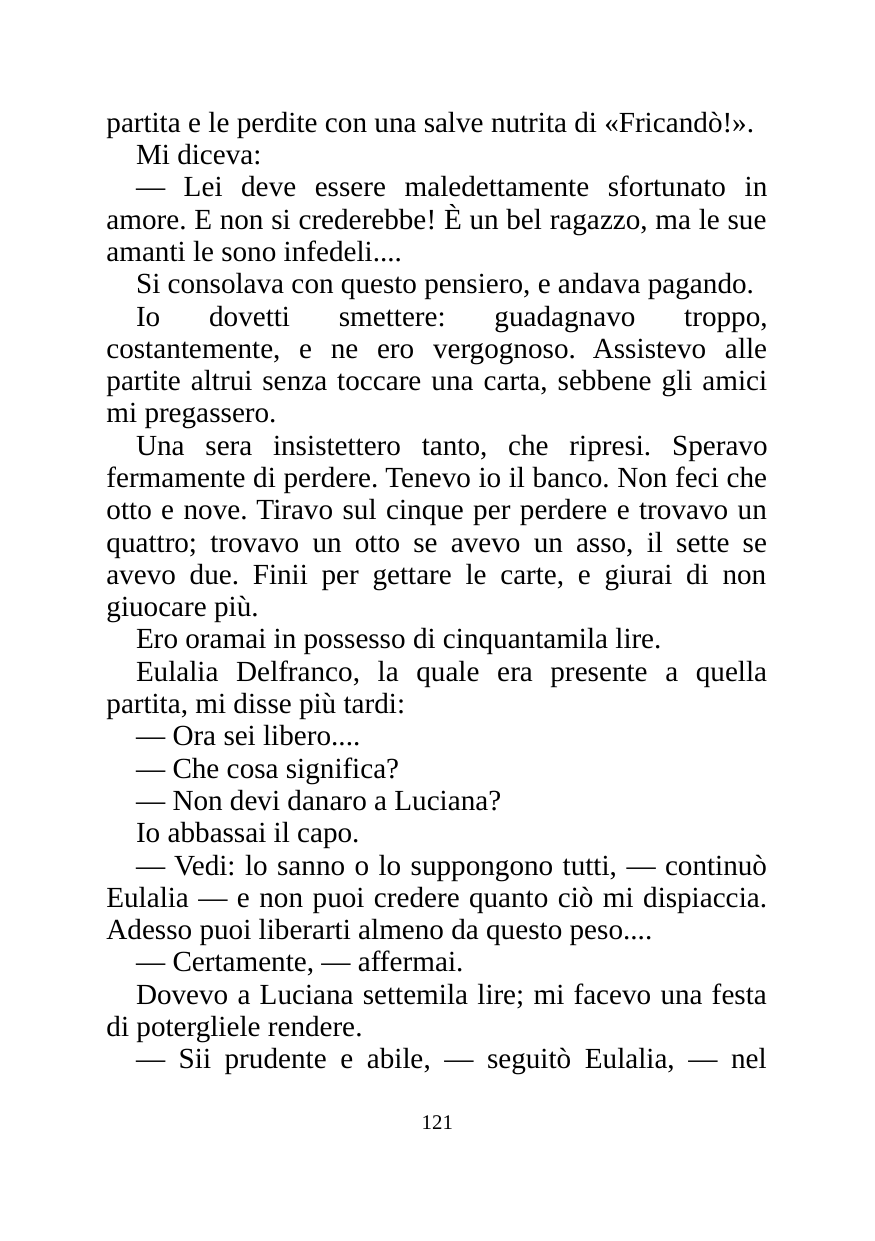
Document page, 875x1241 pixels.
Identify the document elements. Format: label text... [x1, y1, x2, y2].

text Dovevo a Luciana settemila lire; mi facevo una festa di potergliele rendere. [106, 978, 768, 1043]
text Una sera insistettero tanto, che ripresi. Speravo fermamente di perdere. Tenevo io il banco. Non feci che otto e nove. Tiravo sul cinque per perdere e trovavo un quattro; trovavo un otto se avevo un asso, il sette se avevo due. Finii per gettare le carte, e giurai di non giuocare più. [106, 429, 768, 623]
text — Non devi danaro a Luciana? [106, 784, 768, 817]
text — Che cosa significa? [106, 752, 768, 784]
text — Vedi: lo sanno o lo suppongono tutti, — continuò Eulalia — e non puoi credere quanto ciò mi dispiaccia. Adesso puoi liberarti almeno da questo peso.... [106, 849, 768, 946]
text partita e le perdite con una salve nutrita di «Fricandò!». [106, 106, 768, 138]
text — Certamente, — affermai. [106, 946, 768, 978]
text Mi diceva: [106, 138, 768, 171]
text Ero oramai in possesso di cinquantamila lire. [106, 623, 768, 655]
text Eulalia Delfranco, la quale era presente a quella partita, mi disse più tardi: [106, 655, 768, 720]
text Si consolava con questo pensiero, e andava pagando. [106, 268, 768, 300]
text Io abbassai il capo. [106, 817, 768, 849]
text Io dovetti smettere: guadagnavo troppo, costantemente, e ne ero vergognoso. Assistevo alle partite altrui senza toccare una carta, sebbene gli amici mi pregassero. [106, 300, 768, 429]
text — Lei deve essere maledettamente sfortunato in amore. E non si crederebbe! È un bel ragazzo, ma le sue amanti le sono infedeli.... [106, 171, 768, 268]
text — Ora sei libero.... [106, 720, 768, 752]
text — Sii prudente e abile, — seguitò Eulalia, — nel [106, 1043, 768, 1075]
